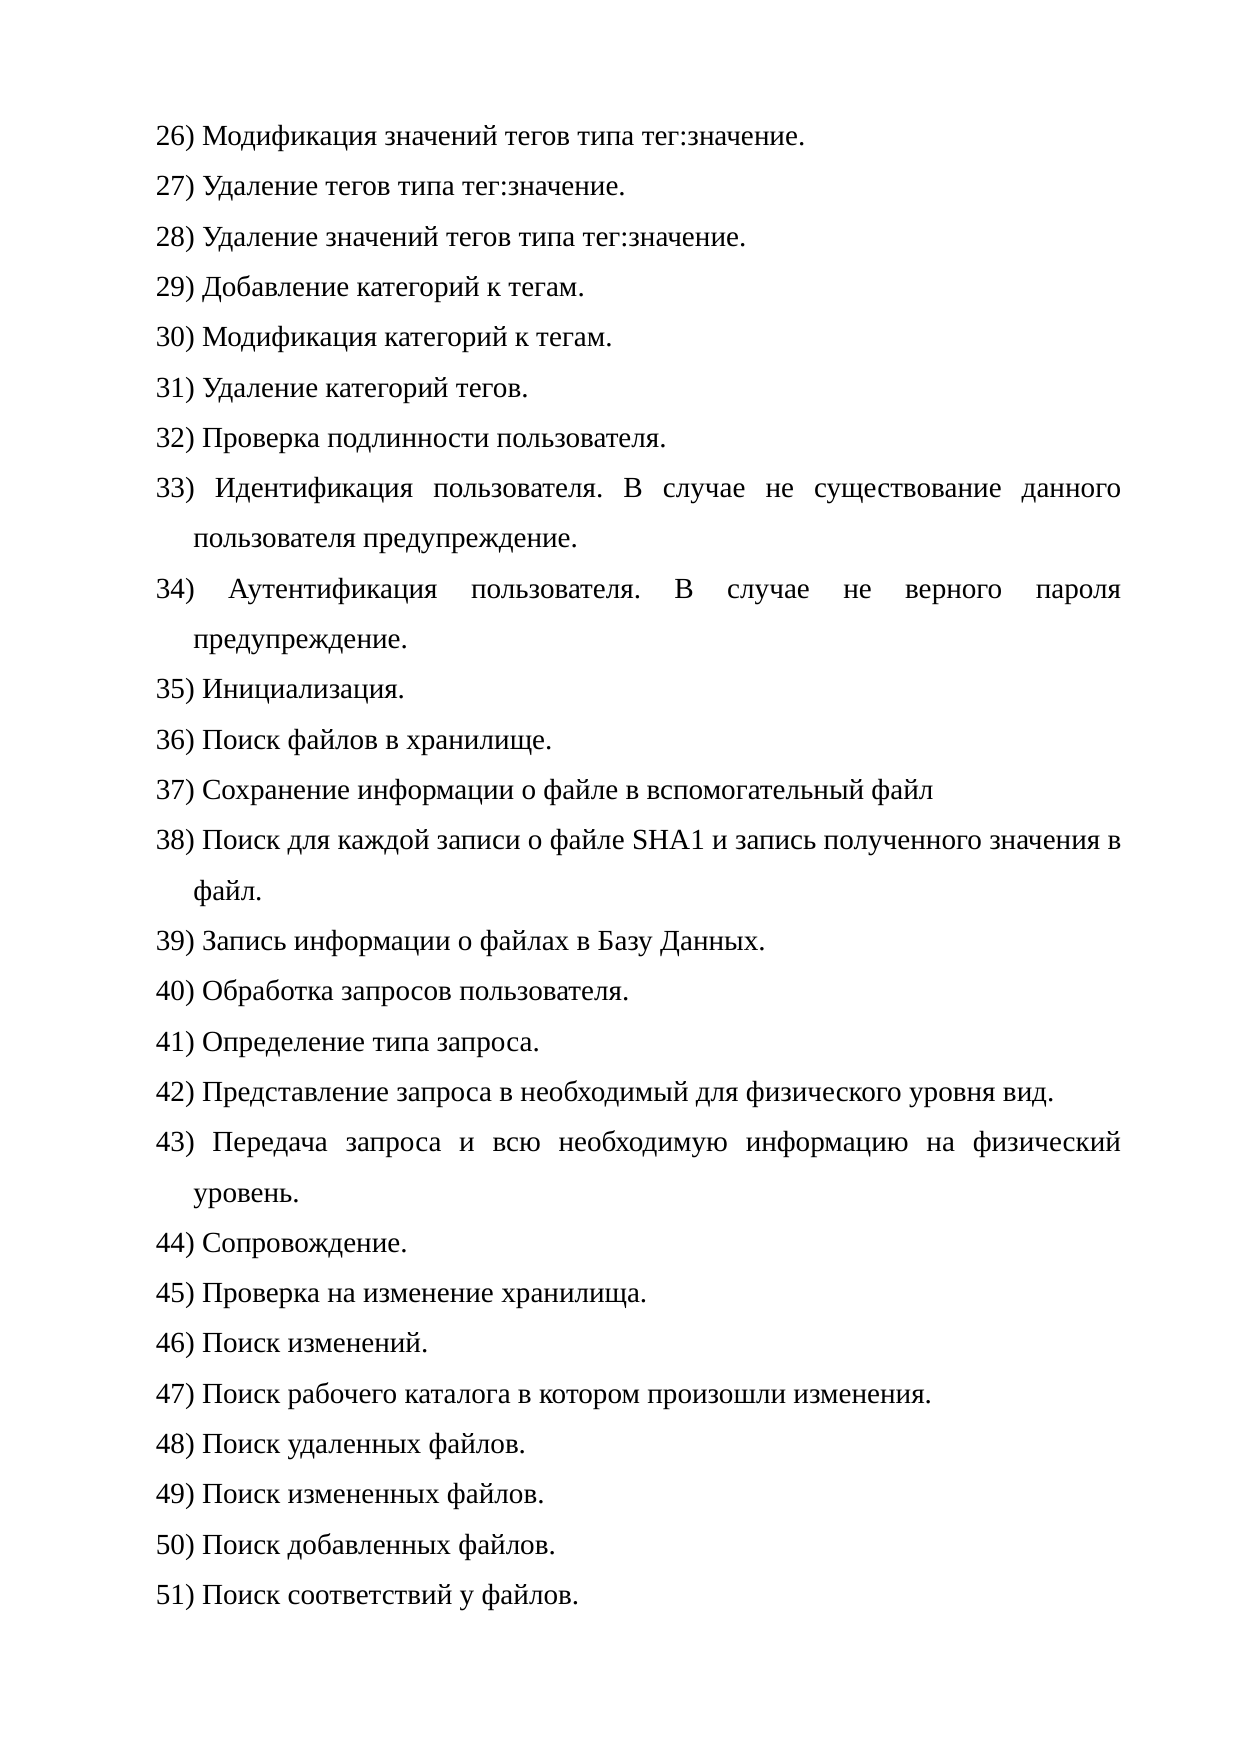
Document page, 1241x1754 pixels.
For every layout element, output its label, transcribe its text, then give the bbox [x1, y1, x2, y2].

list Запись информации о файлах в Базу Данных. [156, 923, 1122, 957]
list Аутентификация пользователя. В случае не верного пароля предупреждение. [156, 571, 1122, 655]
list Проверка подлинности пользователя. [156, 420, 1122, 453]
list Поиск изменений. [156, 1326, 1122, 1359]
list Представление запроса в необходимый для физического уровня вид. [156, 1074, 1122, 1108]
list Модификация категорий к тегам. [156, 319, 1122, 353]
list Удаление тегов типа тег:значение. [156, 168, 1122, 202]
list Поиск для каждой записи о файле SHA1 и запись полученного значения в файл. [156, 822, 1122, 906]
list Передача запроса и всю необходимую информацию на физический уровень. [156, 1124, 1122, 1208]
list Поиск добавленных файлов. [156, 1527, 1122, 1560]
list Поиск файлов в хранилище. [156, 722, 1122, 755]
list Удаление значений тегов типа тег:значение. [156, 219, 1122, 252]
list Проверка на изменение хранилища. [156, 1275, 1122, 1309]
list Удаление категорий тегов. [156, 370, 1122, 403]
list Модификация значений тегов типа тег:значение. [156, 118, 1122, 152]
list Идентификация пользователя. В случае не существование данного пользователя предупреждение. [156, 470, 1122, 554]
list Поиск удаленных файлов. [156, 1426, 1122, 1460]
list Инициализация. [156, 672, 1122, 705]
list Сохранение информации о файле в вспомогательный файл [156, 772, 1122, 806]
list Сопровождение. [156, 1225, 1122, 1258]
list Поиск рабочего каталога в котором произошли изменения. [156, 1376, 1122, 1409]
list Определение типа запроса. [156, 1024, 1122, 1057]
list Обработка запросов пользователя. [156, 973, 1122, 1007]
list Добавление категорий к тегам. [156, 269, 1122, 303]
list Поиск измененных файлов. [156, 1477, 1122, 1510]
list Поиск соответствий у файлов. [156, 1577, 1122, 1611]
